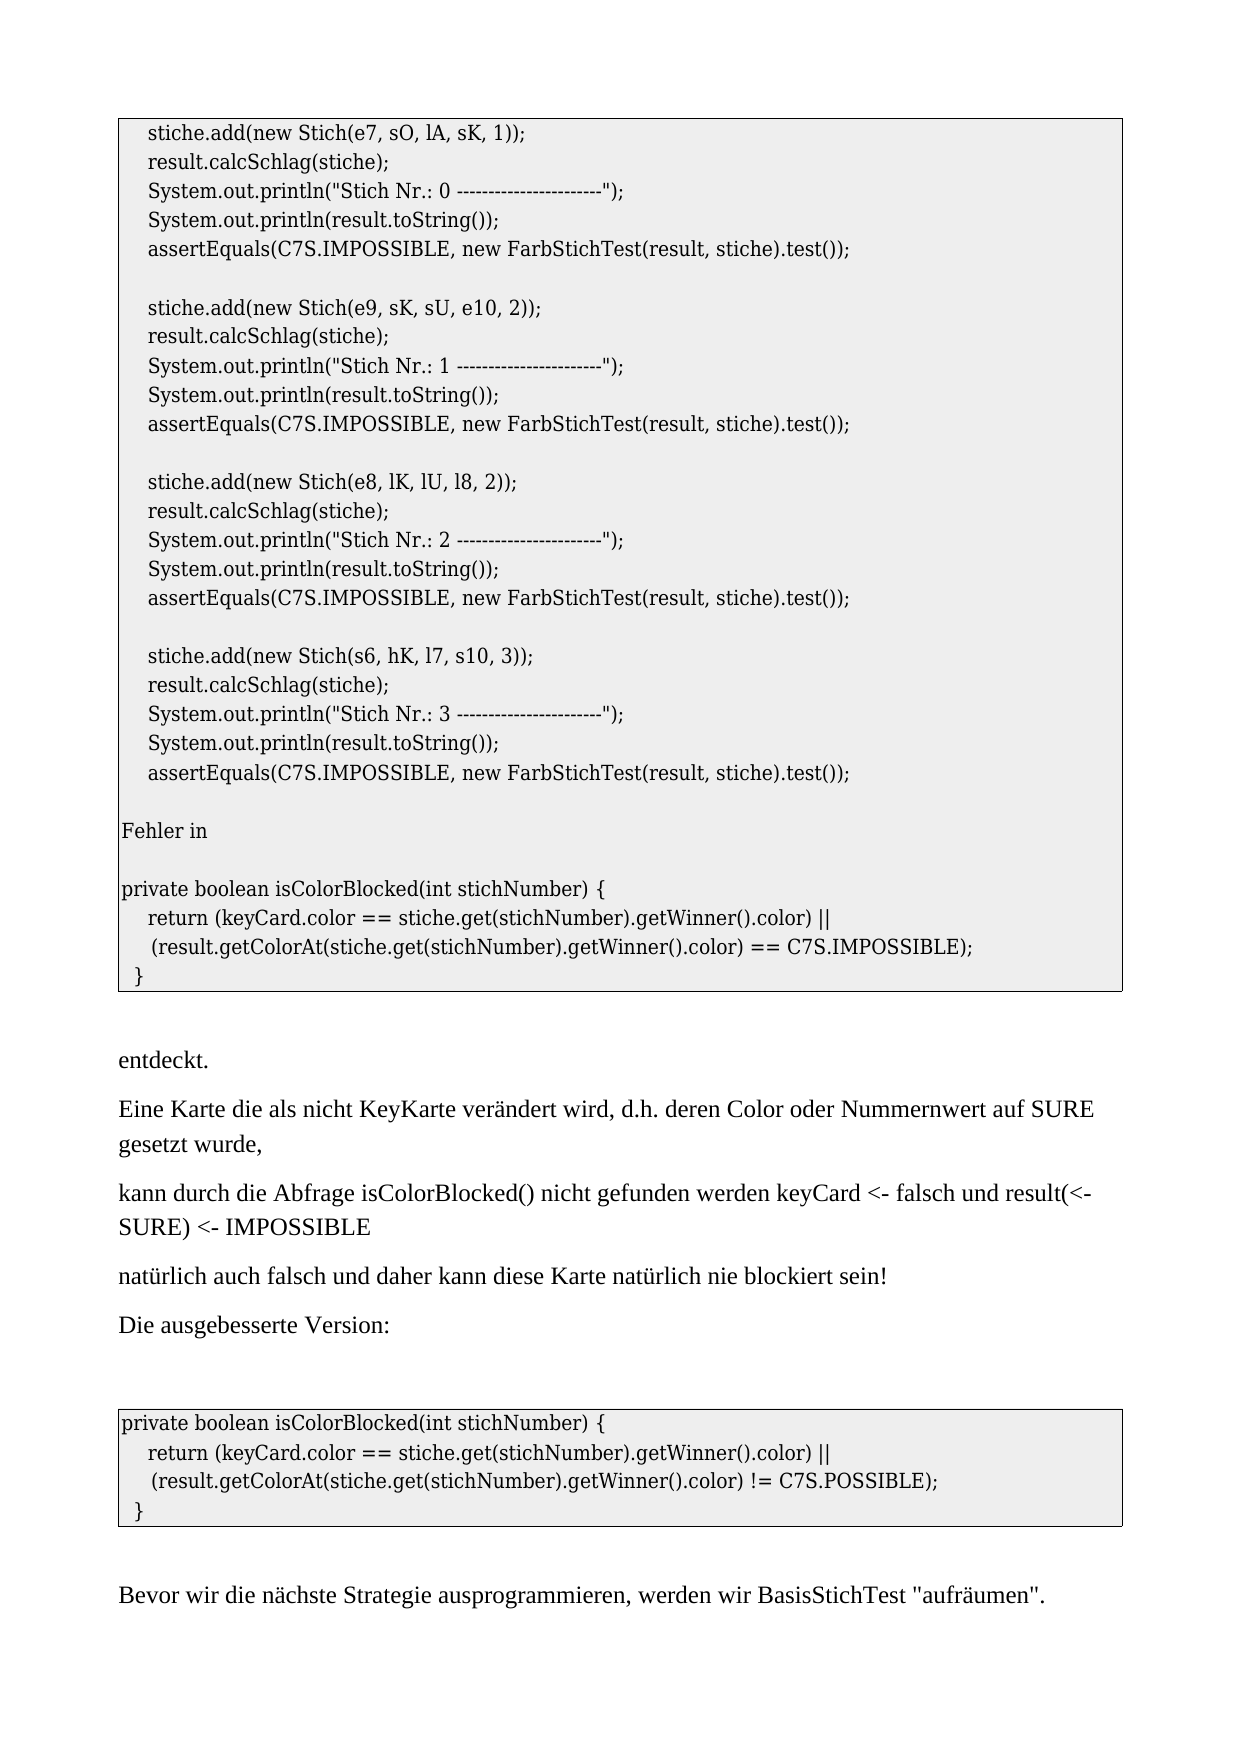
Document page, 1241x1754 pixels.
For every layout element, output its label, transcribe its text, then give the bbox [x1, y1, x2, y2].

text assertEquals(C7S.IMPOSSIBLE, new FarbStichTest(result, stiche).test()); [119, 583, 1122, 610]
text stiche.add(new Stich(s6, hK, l7, s10, 3)); [119, 641, 1122, 668]
text result.calcSchlag(stiche); [119, 496, 1122, 523]
text result.calcSchlag(stiche); [119, 147, 1122, 174]
text (result.getColorAt(stiche.get(stichNumber).getWinner().color) == C7S.IMPOSSIBLE); [119, 932, 1122, 959]
text assertEquals(C7S.IMPOSSIBLE, new FarbStichTest(result, stiche).test()); [119, 409, 1122, 436]
text System.out.println("Stich Nr.: 0 -----------------------"); [119, 176, 1122, 203]
text private boolean isColorBlocked(int stichNumber) { [119, 1410, 1122, 1436]
text System.out.println(result.toString()); [119, 728, 1122, 756]
text Fehler in [119, 816, 1122, 843]
text (result.getColorAt(stiche.get(stichNumber).getWinner().color) != C7S.POSSIBLE); [119, 1467, 1122, 1494]
text private boolean isColorBlocked(int stichNumber) { [119, 874, 1122, 901]
text return (keyCard.color == stiche.get(stichNumber).getWinner().color) || [119, 903, 1122, 930]
text Eine Karte die als nicht KeyKarte verändert wird, d.h. deren Color oder Nummernwert auf SURE gesetzt wurde, [118, 1094, 1122, 1157]
text } [119, 961, 1122, 991]
text System.out.println(result.toString()); [119, 380, 1122, 407]
text natürlich auch falsch und daher kann diese Karte natürlich nie blockiert sein! [118, 1261, 1122, 1290]
text System.out.println("Stich Nr.: 1 -----------------------"); [119, 351, 1122, 378]
text Die ausgebesserte Version: [118, 1310, 1122, 1339]
text kann durch die Abfrage isColorBlocked() nicht gefunden werden keyCard <- falsch und result(<-SURE) <- IMPOSSIBLE [118, 1178, 1122, 1241]
text } [119, 1496, 1122, 1526]
text stiche.add(new Stich(e8, lK, lU, l8, 2)); [119, 467, 1122, 494]
text System.out.println(result.toString()); [119, 554, 1122, 581]
text entdeckt. [118, 1045, 1122, 1074]
text Bevor wir die nächste Strategie ausprogrammieren, werden wir BasisStichTest "aufräumen". [118, 1580, 1122, 1608]
text stiche.add(new Stich(e7, sO, lA, sK, 1)); [119, 119, 1122, 145]
text result.calcSchlag(stiche); [119, 322, 1122, 349]
text System.out.println("Stich Nr.: 2 -----------------------"); [119, 525, 1122, 552]
text result.calcSchlag(stiche); [119, 670, 1122, 698]
text assertEquals(C7S.IMPOSSIBLE, new FarbStichTest(result, stiche).test()); [119, 757, 1122, 785]
text stiche.add(new Stich(e9, sK, sU, e10, 2)); [119, 292, 1122, 320]
text assertEquals(C7S.IMPOSSIBLE, new FarbStichTest(result, stiche).test()); [119, 234, 1122, 262]
text return (keyCard.color == stiche.get(stichNumber).getWinner().color) || [119, 1437, 1122, 1465]
text System.out.println("Stich Nr.: 3 -----------------------"); [119, 699, 1122, 727]
text System.out.println(result.toString()); [119, 205, 1122, 233]
